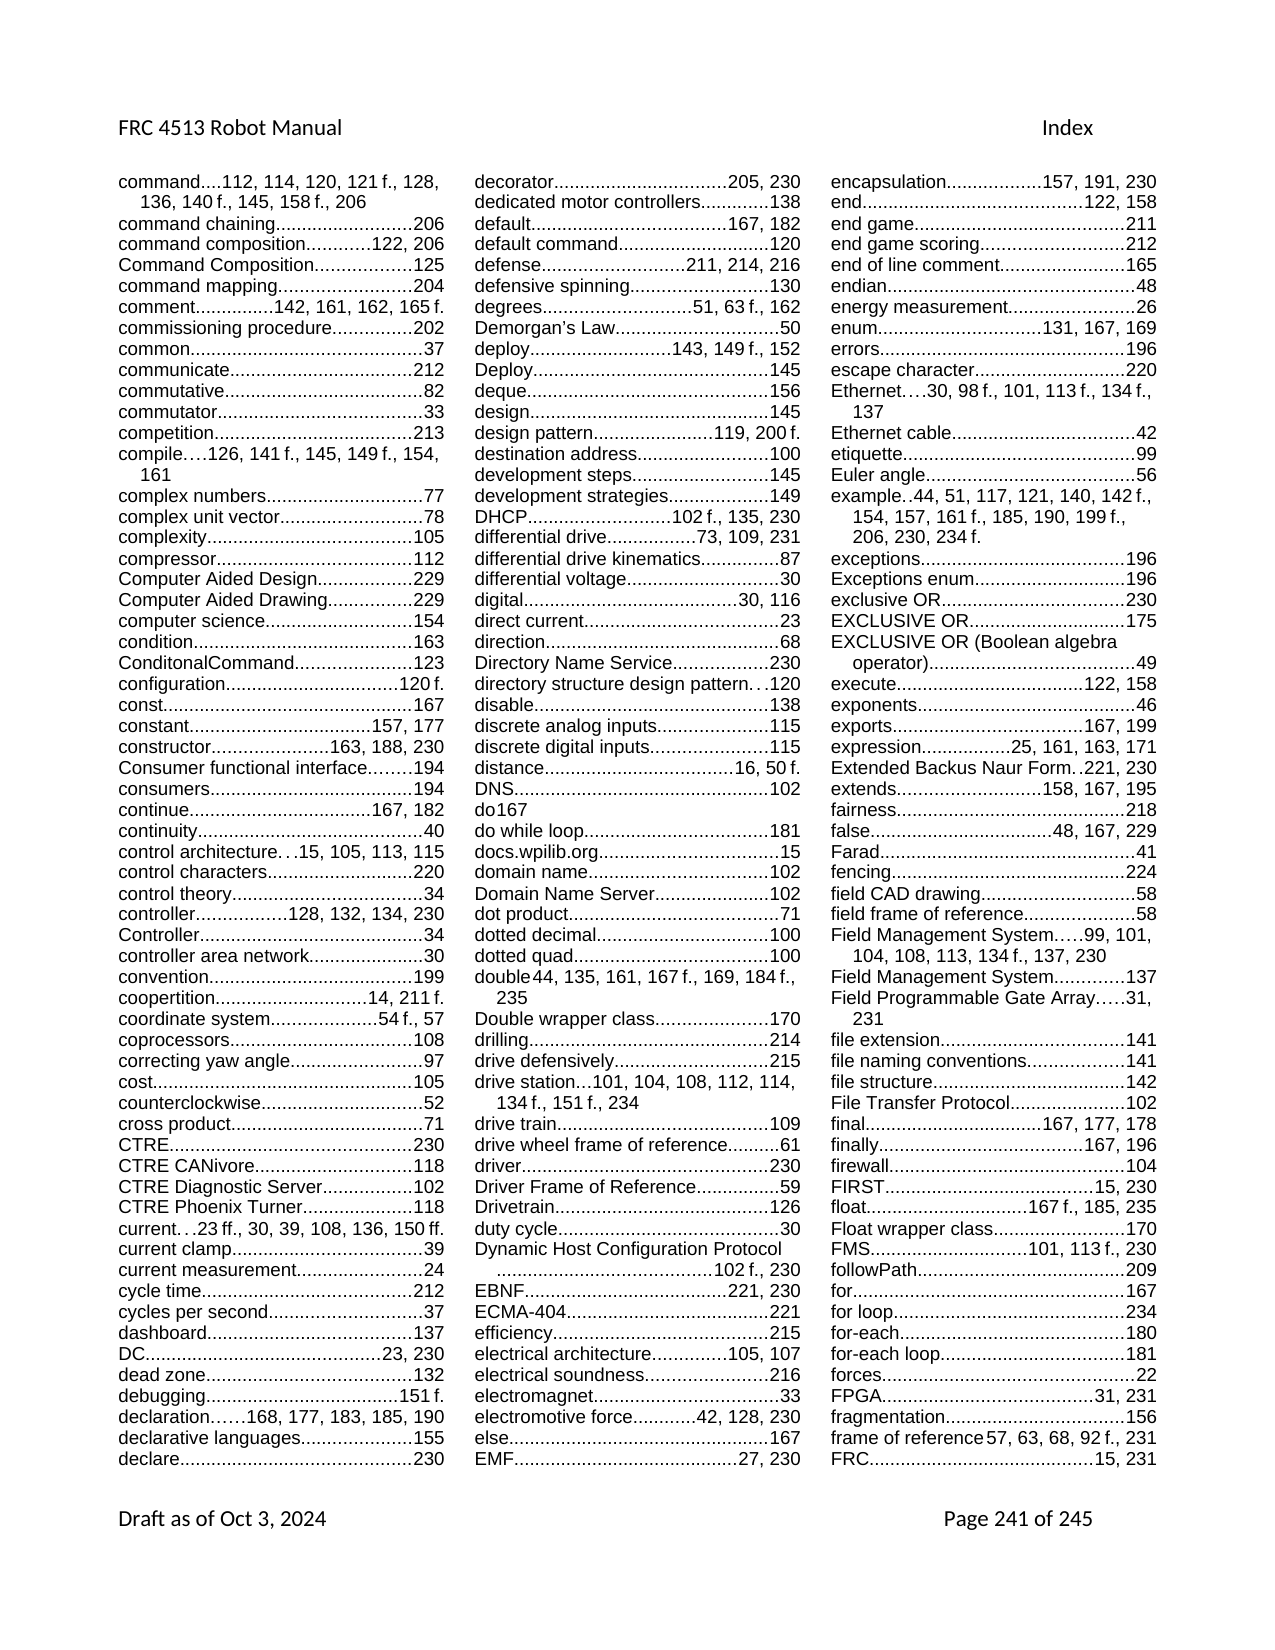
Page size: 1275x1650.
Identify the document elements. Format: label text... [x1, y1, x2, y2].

text Driver Frame of Reference 59 [474, 1176, 801, 1197]
text design 145 [474, 401, 801, 422]
text field frame of reference 58 [831, 904, 1157, 925]
text continue 167, 182 [118, 799, 444, 820]
text Exceptions enum 196 [831, 569, 1157, 590]
text decorator 205, 230 [474, 171, 801, 192]
text command composition 122, 206 [118, 234, 444, 255]
text EBNF 221, 230 [474, 1281, 801, 1302]
text discrete analog inputs 115 [474, 715, 801, 736]
text for 167 [831, 1281, 1157, 1302]
text default command 120 [474, 234, 801, 255]
text CTRE 230 [118, 1134, 444, 1155]
text Field Management System 137 [831, 967, 1157, 988]
text end 122, 158 [831, 192, 1157, 213]
text coprocessors 108 [118, 1029, 444, 1050]
text drilling 214 [474, 1029, 801, 1050]
text docs.wpilib.org 15 [474, 841, 801, 862]
text control architecture 15, 105, 113, 115 [118, 841, 444, 862]
text frame of reference 57, 63, 68, 92 f., 231 [831, 1427, 1157, 1448]
text Directory Name Service 230 [474, 653, 801, 673]
text control theory 34 [118, 883, 444, 904]
text development steps 145 [474, 464, 801, 485]
text command chaining 206 [118, 213, 444, 234]
text const 167 [118, 694, 444, 715]
text Deploy 145 [474, 359, 801, 380]
text discrete digital inputs 115 [474, 736, 801, 757]
text declarative languages 155 [118, 1427, 444, 1448]
text Float wrapper class 170 [831, 1218, 1157, 1239]
text constant 157, 177 [118, 715, 444, 736]
text double 44, 135, 161, 167 f., 169, 184 f., 235 [474, 967, 801, 1008]
text Ethernet cable 42 [831, 422, 1157, 443]
text design pattern 119, 200 f. [474, 422, 801, 443]
text complexity 105 [118, 527, 444, 548]
text DNS 102 [474, 778, 801, 799]
text EXCLUSIVE OR 175 [831, 611, 1157, 632]
text differential voltage 30 [474, 569, 801, 590]
text drive train 109 [474, 1113, 801, 1134]
text destination address 100 [474, 443, 801, 464]
text example 44, 51, 117, 121, 140, 142 f., 154, 157, 161 f., 185, 190, 199 f., 206, 230, 234 f. [831, 485, 1157, 548]
text CTRE CANivore 118 [118, 1155, 444, 1176]
text cycles per second 37 [118, 1302, 444, 1323]
text Computer Aided Drawing 229 [118, 590, 444, 611]
text end of line comment 165 [831, 255, 1157, 276]
text configuration 120 f. [118, 673, 444, 694]
text drive wheel frame of reference 61 [474, 1134, 801, 1155]
text complex unit vector 78 [118, 506, 444, 527]
text dedicated motor controllers 138 [474, 192, 801, 213]
text errors 196 [831, 338, 1157, 359]
text final 167, 177, 178 [831, 1113, 1157, 1134]
text do while loop 181 [474, 820, 801, 841]
text comment 142, 161, 162, 165 f. [118, 297, 444, 318]
text controller 128, 132, 134, 230 [118, 904, 444, 925]
text Farad 41 [831, 841, 1157, 862]
text dashboard 137 [118, 1323, 444, 1343]
text Extended Backus Naur Form 221, 230 [831, 757, 1157, 778]
text fairness 218 [831, 799, 1157, 820]
text float 167 f., 185, 235 [831, 1197, 1157, 1218]
text for-each loop 181 [831, 1343, 1157, 1364]
text DHCP 102 f., 135, 230 [474, 506, 801, 527]
text encapsulation 157, 191, 230 [831, 171, 1157, 192]
text Computer Aided Design 229 [118, 569, 444, 590]
text common 37 [118, 338, 444, 359]
text EXCLUSIVE OR (Boolean algebra operator) 49 [831, 632, 1157, 673]
text communicate 212 [118, 359, 444, 380]
text differential drive kinematics 87 [474, 548, 801, 569]
text direct current 23 [474, 611, 801, 632]
text DC 23, 230 [118, 1343, 444, 1364]
text FIRST 15, 230 [831, 1176, 1157, 1197]
text degrees 51, 63 f., 162 [474, 297, 801, 318]
text Double wrapper class 170 [474, 1008, 801, 1029]
text deploy 143, 149 f., 152 [474, 338, 801, 359]
text driver 230 [474, 1155, 801, 1176]
text coopertition 14, 211 f. [118, 988, 444, 1008]
text file naming conventions 141 [831, 1050, 1157, 1071]
text firewall 104 [831, 1155, 1157, 1176]
text etiquette 99 [831, 443, 1157, 464]
text convention 199 [118, 967, 444, 988]
text Command Composition 125 [118, 255, 444, 276]
text dotted decimal 100 [474, 925, 801, 946]
text directory structure design pattern 120 [474, 673, 801, 694]
text Drivetrain 126 [474, 1197, 801, 1218]
text dead zone 132 [118, 1364, 444, 1385]
text followPath 209 [831, 1260, 1157, 1281]
text cost 105 [118, 1071, 444, 1092]
text current clamp 39 [118, 1239, 444, 1260]
text compressor 112 [118, 548, 444, 569]
text current measurement 24 [118, 1260, 444, 1281]
text duty cycle 30 [474, 1218, 801, 1239]
text distance 16, 50 f. [474, 757, 801, 778]
text false 48, 167, 229 [831, 820, 1157, 841]
text constructor 163, 188, 230 [118, 736, 444, 757]
text compile 126, 141 f., 145, 149 f., 154, 161 [118, 443, 444, 485]
text electromotive force 42, 128, 230 [474, 1406, 801, 1427]
text declare 230 [118, 1448, 444, 1469]
text Domain Name Server 102 [474, 883, 801, 904]
text defense 211, 214, 216 [474, 255, 801, 276]
text complex numbers 77 [118, 485, 444, 506]
text electromagnet 33 [474, 1385, 801, 1406]
text FPGA 31, 231 [831, 1385, 1157, 1406]
text defensive spinning 130 [474, 276, 801, 297]
text commissioning procedure 202 [118, 318, 444, 338]
text extends 158, 167, 195 [831, 778, 1157, 799]
text ECMA-404 221 [474, 1302, 801, 1323]
text consumers 194 [118, 778, 444, 799]
text ConditonalCommand 123 [118, 653, 444, 673]
text default 167, 182 [474, 213, 801, 234]
text exceptions 196 [831, 548, 1157, 569]
text command mapping 204 [118, 276, 444, 297]
text Dynamic Host Configuration Protocol 102 f., 230 [474, 1239, 801, 1281]
text dot product 71 [474, 904, 801, 925]
text correcting yaw angle 97 [118, 1050, 444, 1071]
text energy measurement 26 [831, 297, 1157, 318]
text control characters 220 [118, 862, 444, 883]
text computer science 154 [118, 611, 444, 632]
text digital 30, 116 [474, 590, 801, 611]
text expression 25, 161, 163, 171 [831, 736, 1157, 757]
text Field Management System 99, 101, 104, 108, 113, 134 f., 137, 230 [831, 925, 1157, 967]
text execute 122, 158 [831, 673, 1157, 694]
text development strategies 149 [474, 485, 801, 506]
text commutative 82 [118, 380, 444, 401]
text exclusive OR 230 [831, 590, 1157, 611]
text CTRE Phoenix Turner 118 [118, 1197, 444, 1218]
text Demorgan’s Law 50 [474, 318, 801, 338]
text escape character 220 [831, 359, 1157, 380]
text Ethernet 30, 98 f., 101, 113 f., 134 f., 137 [831, 380, 1157, 422]
text FMS 101, 113 f., 230 [831, 1239, 1157, 1260]
text end game scoring 212 [831, 234, 1157, 255]
text field CAD drawing 58 [831, 883, 1157, 904]
text commutator 33 [118, 401, 444, 422]
text electrical architecture 105, 107 [474, 1343, 801, 1364]
text CTRE Diagnostic Server 102 [118, 1176, 444, 1197]
text domain name 102 [474, 862, 801, 883]
text exports 167, 199 [831, 715, 1157, 736]
text else 167 [474, 1427, 801, 1448]
text Consumer functional interface 194 [118, 757, 444, 778]
text dotted quad 100 [474, 946, 801, 967]
text FRC 15, 231 [831, 1448, 1157, 1469]
text endian 48 [831, 276, 1157, 297]
text drive station 101, 104, 108, 112, 114, 134 f., 151 f., 234 [474, 1071, 801, 1113]
text file structure 142 [831, 1071, 1157, 1092]
text declaration 168, 177, 183, 185, 190 [118, 1406, 444, 1427]
text cross product 71 [118, 1113, 444, 1134]
text end game 211 [831, 213, 1157, 234]
text electrical soundness 216 [474, 1364, 801, 1385]
text command 112, 114, 120, 121 f., 128, 136, 140 f., 145, 158 f., 206 [118, 171, 444, 213]
text Field Programmable Gate Array 31, 231 [831, 988, 1157, 1029]
text do 167 [474, 799, 801, 820]
text File Transfer Protocol 102 [831, 1092, 1157, 1113]
text for loop 234 [831, 1302, 1157, 1323]
text fragmentation 156 [831, 1406, 1157, 1427]
text continuity 40 [118, 820, 444, 841]
text finally 167, 196 [831, 1134, 1157, 1155]
text efficiency 215 [474, 1323, 801, 1343]
text counterclockwise 52 [118, 1092, 444, 1113]
text direction 68 [474, 632, 801, 653]
text enum 131, 167, 169 [831, 318, 1157, 338]
text file extension 141 [831, 1029, 1157, 1050]
text drive defensively 215 [474, 1050, 801, 1071]
text debugging 151 f. [118, 1385, 444, 1406]
text coordinate system 54 f., 57 [118, 1008, 444, 1029]
text current 23 ff., 30, 39, 108, 136, 150 ff. [118, 1218, 444, 1239]
text EMF 27, 230 [474, 1448, 801, 1469]
text controller area network 30 [118, 946, 444, 967]
text for-each 180 [831, 1323, 1157, 1343]
text fencing 224 [831, 862, 1157, 883]
text deque 156 [474, 380, 801, 401]
text competition 213 [118, 422, 444, 443]
text Controller 34 [118, 925, 444, 946]
text cycle time 212 [118, 1281, 444, 1302]
text exponents 46 [831, 694, 1157, 715]
text Euler angle 56 [831, 464, 1157, 485]
text forces 22 [831, 1364, 1157, 1385]
text condition 163 [118, 632, 444, 653]
text differential drive 73, 109, 231 [474, 527, 801, 548]
text disable 138 [474, 694, 801, 715]
